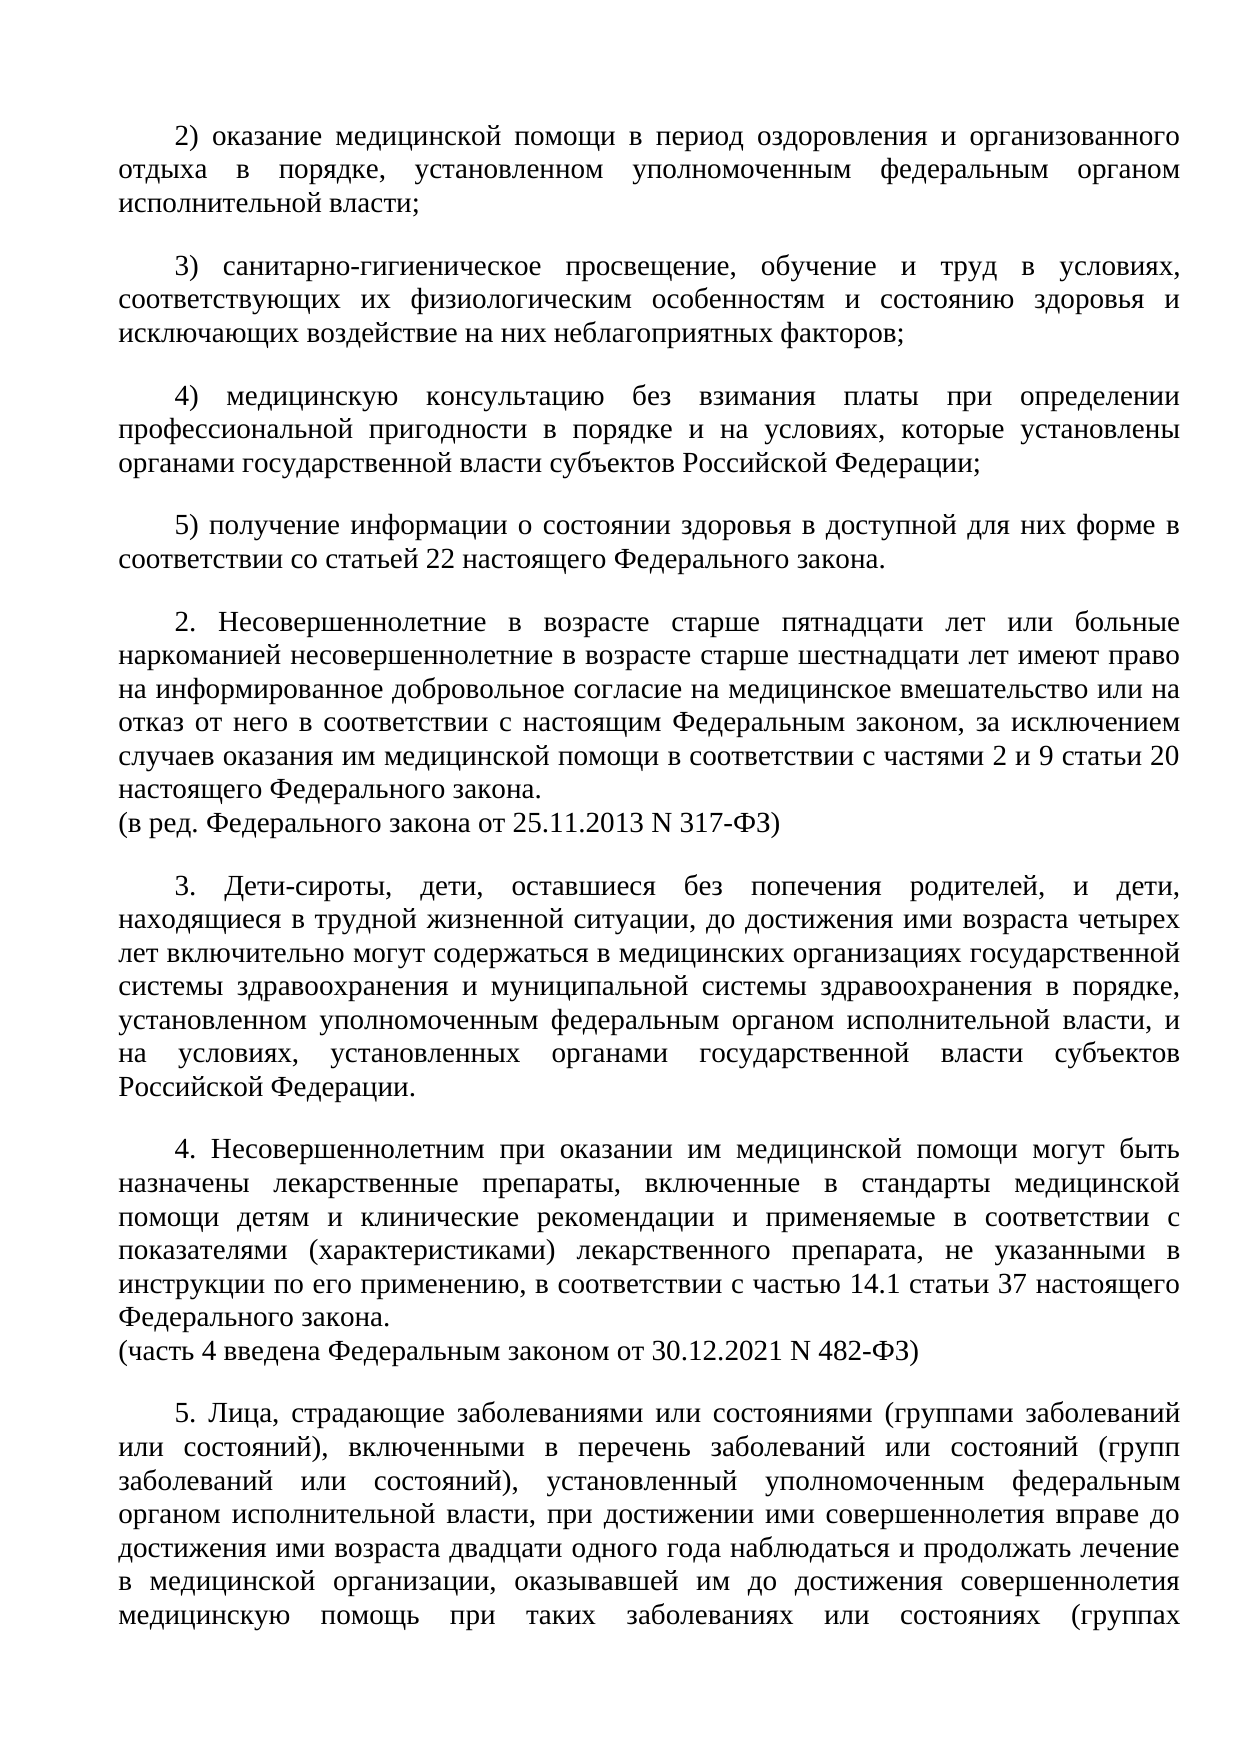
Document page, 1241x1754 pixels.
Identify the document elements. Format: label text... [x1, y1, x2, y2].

text 3) санитарно-гигиеническое просвещение, обучение и труд в условиях, соответствующих их физиологическим особенностям и состоянию здоровья и исключающих воздействие на них неблагоприятных факторов; [118, 248, 1181, 348]
text 4. Несовершеннолетним при оказании им медицинской помощи могут быть назначены лекарственные препараты, включенные в стандарты медицинской помощи детям и клинические рекомендации и применяемые в соответствии с показателями (характеристиками) лекарственного препарата, не указанными в инструкции по его применению, в соответствии с частью 14.1 статьи 37 настоящего Федерального закона. [118, 1132, 1181, 1333]
text 5) получение информации о состоянии здоровья в доступной для них форме в соответствии со статьей 22 настоящего Федерального закона. [118, 507, 1181, 574]
text 4) медицинскую консультацию без взимания платы при определении профессиональной пригодности в порядке и на условиях, которые установлены органами государственной власти субъектов Российской Федерации; [118, 378, 1181, 478]
text 5. Лица, страдающие заболеваниями или состояниями (группами заболеваний или состояний), включенными в перечень заболеваний или состояний (групп заболеваний или состояний), установленный уполномоченным федеральным органом исполнительной власти, при достижении ими совершеннолетия вправе до достижения ими возраста двадцати одного года наблюдаться и продолжать лечение в медицинской организации, оказывавшей им до достижения совершеннолетия медицинскую помощь при таких заболеваниях или состояниях (группах [118, 1396, 1181, 1630]
text 2. Несовершеннолетние в возрасте старше пятнадцати лет или больные наркоманией несовершеннолетние в возрасте старше шестнадцати лет имеют право на информированное добровольное согласие на медицинское вмешательство или на отказ от него в соответствии с настоящим Федеральным законом, за исключением случаев оказания им медицинской помощи в соответствии с частями 2 и 9 статьи 20 настоящего Федерального закона. [118, 604, 1181, 805]
text (в ред. Федерального закона от 25.11.2013 N 317-ФЗ) [118, 805, 1181, 838]
text 2) оказание медицинской помощи в период оздоровления и организованного отдыха в порядке, установленном уполномоченным федеральным органом исполнительной власти; [118, 118, 1181, 219]
text 3. Дети-сироты, дети, оставшиеся без попечения родителей, и дети, находящиеся в трудной жизненной ситуации, до достижения ими возраста четырех лет включительно могут содержаться в медицинских организациях государственной системы здравоохранения и муниципальной системы здравоохранения в порядке, установленном уполномоченным федеральным органом исполнительной власти, и на условиях, установленных органами государственной власти субъектов Российской Федерации. [118, 868, 1181, 1102]
text (часть 4 введена Федеральным законом от 30.12.2021 N 482-ФЗ) [118, 1333, 1181, 1366]
